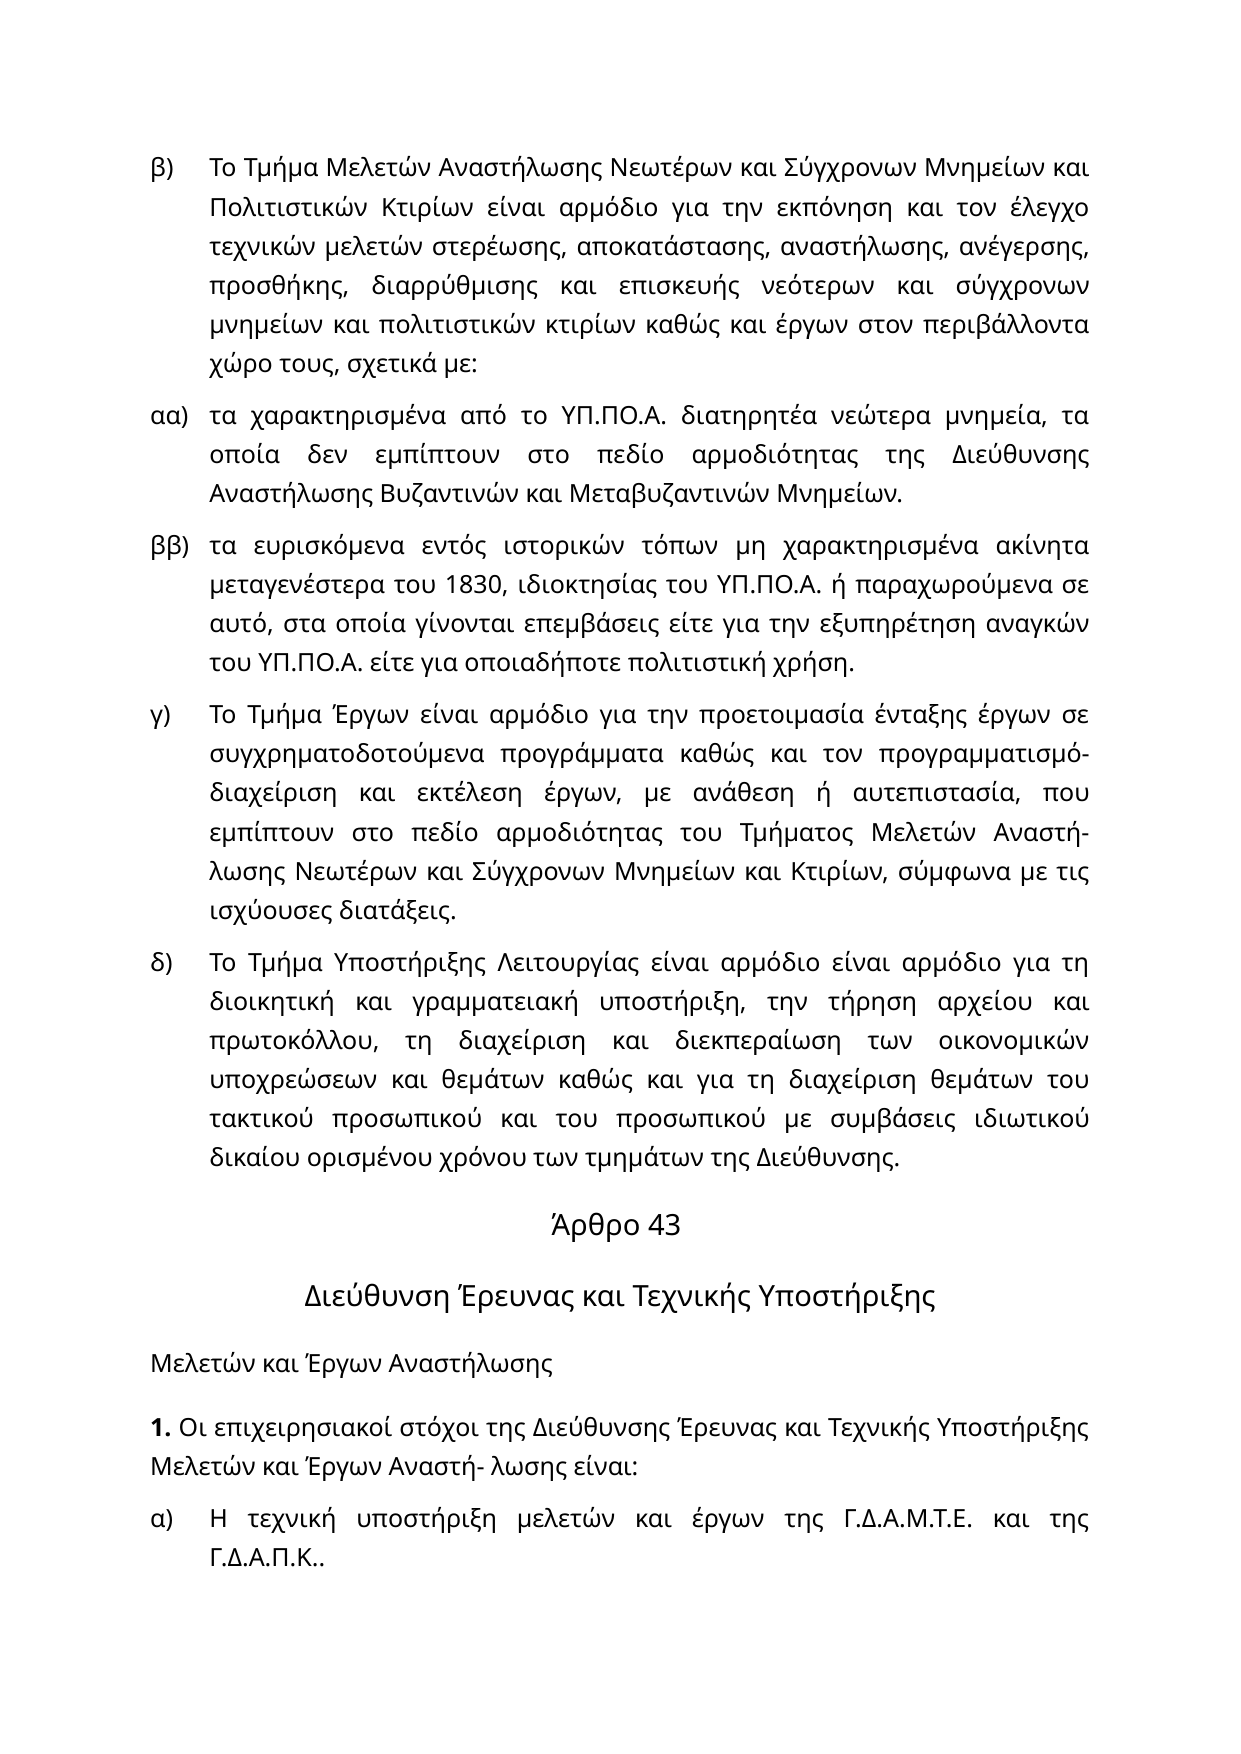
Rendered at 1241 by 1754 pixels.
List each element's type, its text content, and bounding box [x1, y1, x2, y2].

list αα) τα χαρακτηρισμένα από το ΥΠ.ΠΟ.Α. διατηρητέα νεώτερα μνημεία, τα οποία δεν εμπίπτουν στο πεδίο αρμοδιότητας της Διεύθυνσης Αναστήλωσης Βυζαντινών και Μεταβυζαντινών Μνημείων. [150, 397, 1090, 510]
list ββ) τα ευρισκόμενα εντός ιστορικών τόπων μη χαρακτηρισμένα ακίνητα μεταγενέστερα του 1830, ιδιοκτησίας του ΥΠ.ΠΟ.Α. ή παραχωρούμενα σε αυτό, στα οποία γίνονται επεμβάσεις είτε για την εξυπηρέτηση αναγκών του ΥΠ.ΠΟ.Α. είτε για οποιαδήποτε πολιτιστική χρήση. [150, 527, 1090, 679]
list β) Το Τμήμα Μελετών Αναστήλωσης Νεωτέρων και Σύγχρονων Μνημείων και Πολιτιστικών Κτιρίων είναι αρμόδιο για την εκπόνηση και τον έλεγχο τεχνικών μελετών στερέωσης, αποκατάστασης, αναστήλωσης, ανέγερσης, προσθήκης, διαρρύθμισης και επισκευής νεότερων και σύγχρονων μνημείων και πολιτιστικών κτιρίων καθώς και έργων στον περιβάλλοντα χώρο τους, σχετικά με: [150, 150, 1090, 380]
subtitle Άρθρο 43 [150, 1204, 1090, 1244]
subtitle Διεύθυνση Έρευνας και Τεχνικής Υποστήριξης [150, 1275, 1090, 1314]
list γ) Το Τμήμα Έργων είναι αρμόδιο για την προετοιμασία ένταξης έργων σε συγχρηματοδοτούμενα προγράμματα καθώς και τον προγραμματισμό-διαχείριση και εκτέλεση έργων, με ανάθεση ή αυτεπιστασία, που εμπίπτουν στο πεδίο αρμοδιότητας του Τμήματος Μελετών Αναστή- λωσης Νεωτέρων και Σύγχρονων Μνημείων και Κτιρίων, σύμφωνα με τις ισχύουσες διατάξεις. [150, 697, 1090, 927]
list α) Η τεχνική υποστήριξη μελετών και έργων της Γ.Δ.Α.Μ.Τ.Ε. και της Γ.Δ.Α.Π.Κ.. [150, 1500, 1090, 1574]
text 1. Οι επιχειρησιακοί στόχοι της Διεύθυνσης Έρευνας και Τεχνικής Υποστήριξης Μελετών και Έργων Αναστή- λωσης είναι: [150, 1409, 1090, 1483]
list δ) Το Τμήμα Υποστήριξης Λειτουργίας είναι αρμόδιο είναι αρμόδιο για τη διοικητική και γραμματειακή υποστήριξη, την τήρηση αρχείου και πρωτοκόλλου, τη διαχείριση και διεκπεραίωση των οικονομικών υποχρεώσεων και θεμάτων καθώς και για τη διαχείριση θεμάτων του τακτικού προσωπικού και του προσωπικού με συμβάσεις ιδιωτικού δικαίου ορισμένου χρόνου των τμημάτων της Διεύθυνσης. [150, 944, 1090, 1174]
text Μελετών και Έργων Αναστήλωσης [150, 1345, 1090, 1379]
